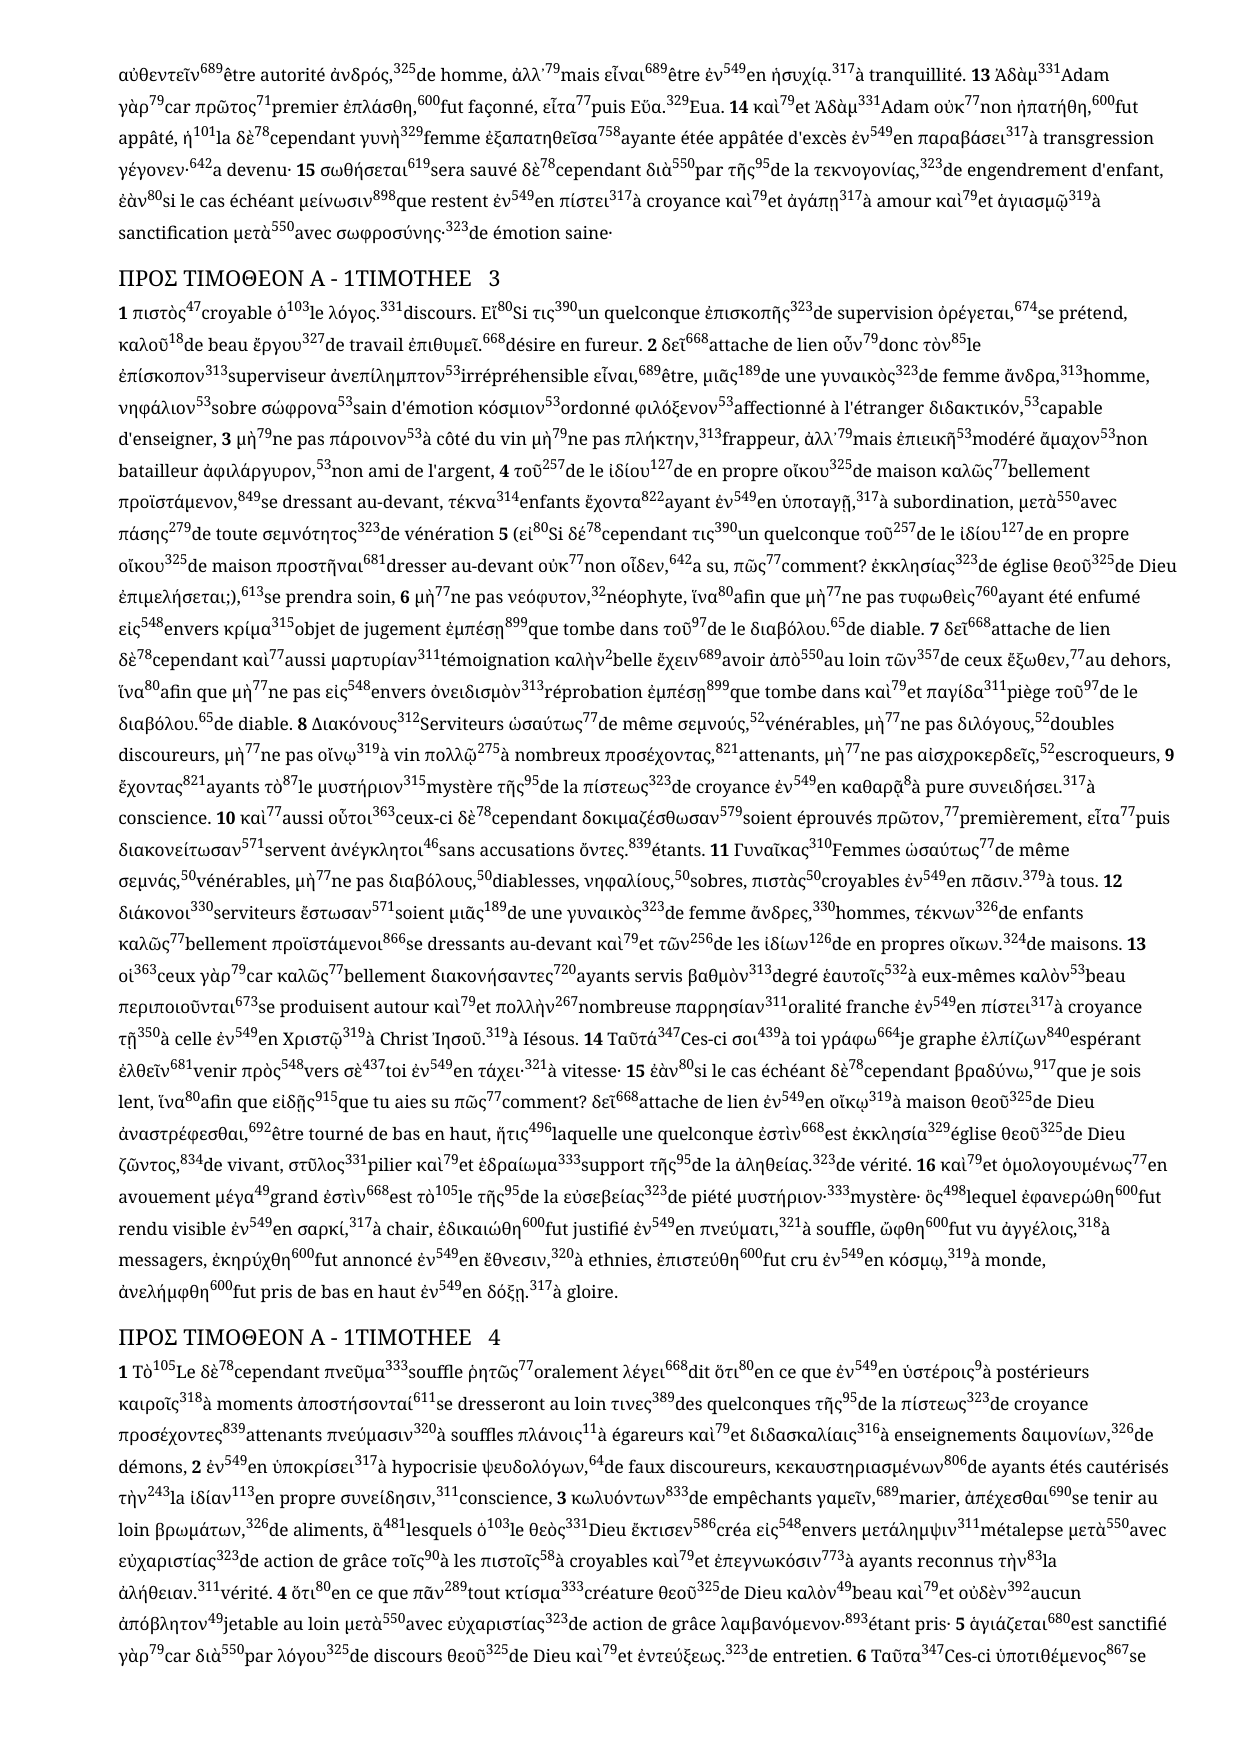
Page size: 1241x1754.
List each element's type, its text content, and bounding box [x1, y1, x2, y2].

text ΠΡΟΣ ΤΙΜΟΘΕΟΝ Α - 1TIMOTHEE 4 [118, 1322, 1181, 1352]
text 1 πιστὸς47croyable ὁ103le λόγος.331discours. Εἴ80Si τις390un quelconque ἐπισκοπῆς323de supervision ὀρέγεται,674se prétend, καλοῦ18de beau ἔργου327de travail ἐπιθυμεῖ.668désire en fureur. 2 δεῖ668attache de lien οὖν79donc τὸν85le ἐπίσκοπον313superviseur ἀνεπίλημπτον53irrépréhensible εἶναι,689être, μιᾶς189de une γυναικὸς323de femme ἄνδρα,313homme, νηφάλιον53sobre σώφρονα53sain d'émotion κόσμιον53ordonné φιλόξενον53affectionné à l'étranger διδακτικόν,53capable d'enseigner, 3 μὴ79ne pas πάροινον53à côté du vin μὴ79ne pas πλήκτην,313frappeur, ἀλλ᾽79mais ἐπιεικῆ53modéré ἄμαχον53non batailleur ἀφιλάργυρον,53non ami de l'argent, 4 τοῦ257de le ἰδίου127de en propre οἴκου325de maison καλῶς77bellement προϊστάμενον,849se dressant au-devant, τέκνα314enfants ἔχοντα822ayant ἐν549en ὑποταγῇ,317à subordination, μετὰ550avec πάσης279de toute σεμνότητος323de vénération 5 (εἰ80Si δέ78cependant τις390un quelconque τοῦ257de le ἰδίου127de en propre οἴκου325de maison προστῆναι681dresser au-devant οὐκ77non οἶδεν,642a su, πῶς77comment? ἐκκλησίας323de église θεοῦ325de Dieu ἐπιμελήσεται;),613se prendra soin, 6 μὴ77ne pas νεόφυτον,32néophyte, ἵνα80afin que μὴ77ne pas τυφωθεὶς760ayant été enfumé εἰς548envers κρίμα315objet de jugement ἐμπέσῃ899que tombe dans τοῦ97de le διαβόλου.65de diable. 7 δεῖ668attache de lien δὲ78cependant καὶ77aussi μαρτυρίαν311témoignation καλὴν2belle ἔχειν689avoir ἀπὸ550au loin τῶν357de ceux ἔξωθεν,77au dehors, ἵνα80afin que μὴ77ne pas εἰς548envers ὀνειδισμὸν313réprobation ἐμπέσῃ899que tombe dans καὶ79et παγίδα311piège τοῦ97de le διαβόλου.65de diable. 8 Διακόνους312Serviteurs ὡσαύτως77de même σεμνούς,52vénérables, μὴ77ne pas διλόγους,52doubles discoureurs, μὴ77ne pas οἴνῳ319à vin πολλῷ275à nombreux προσέχοντας,821attenants, μὴ77ne pas αἰσχροκερδεῖς,52escroqueurs, 9 ἔχοντας821ayants τὸ87le μυστήριον315mystère τῆς95de la πίστεως323de croyance ἐν549en καθαρᾷ8à pure συνειδήσει.317à conscience. 10 καὶ77aussi οὗτοι363ceux-ci δὲ78cependant δοκιμαζέσθωσαν579soient éprouvés πρῶτον,77premièrement, εἶτα77puis διακονείτωσαν571servent ἀνέγκλητοι46sans accusations ὄντες.839étants. 11 Γυναῖκας310Femmes ὡσαύτως77de même σεμνάς,50vénérables, μὴ77ne pas διαβόλους,50diablesses, νηφαλίους,50sobres, πιστὰς50croyables ἐν549en πᾶσιν.379à tous. 12 διάκονοι330serviteurs ἔστωσαν571soient μιᾶς189de une γυναικὸς323de femme ἄνδρες,330hommes, τέκνων326de enfants καλῶς77bellement προϊστάμενοι866se dressants au-devant καὶ79et τῶν256de les ἰδίων126de en propres οἴκων.324de maisons. 13 οἱ363ceux γὰρ79car καλῶς77bellement διακονήσαντες720ayants servis βαθμὸν313degré ἑαυτοῖς532à eux-mêmes καλὸν53beau περιποιοῦνται673se produisent autour καὶ79et πολλὴν267nombreuse παρρησίαν311oralité franche ἐν549en πίστει317à croyance τῇ350à celle ἐν549en Χριστῷ319à Christ Ἰησοῦ.319à Iésous. 14 Ταῦτά347Ces-ci σοι439à toi γράφω664je graphe ἐλπίζων840espérant ἐλθεῖν681venir πρὸς548vers σὲ437toi ἐν549en τάχει·321à vitesse· 15 ἐὰν80si le cas échéant δὲ78cependant βραδύνω,917que je sois lent, ἵνα80afin que εἰδῇς915que tu aies su πῶς77comment? δεῖ668attache de lien ἐν549en οἴκῳ319à maison θεοῦ325de Dieu ἀναστρέφεσθαι,692être tourné de bas en haut, ἥτις496laquelle une quelconque ἐστὶν668est ἐκκλησία329église θεοῦ325de Dieu ζῶντος,834de vivant, στῦλος331pilier καὶ79et ἑδραίωμα333support τῆς95de la ἀληθείας.323de vérité. 16 καὶ79et ὁμολογουμένως77en avouement μέγα49grand ἐστὶν668est τὸ105le τῆς95de la εὐσεβείας323de piété μυστήριον·333mystère· ὃς498lequel ἐφανερώθη600fut rendu visible ἐν549en σαρκί,317à chair, ἐδικαιώθη600fut justifié ἐν549en πνεύματι,321à souffle, ὤφθη600fut vu ἀγγέλοις,318à messagers, ἐκηρύχθη600fut annoncé ἐν549en ἔθνεσιν,320à ethnies, ἐπιστεύθη600fut cru ἐν549en κόσμῳ,319à monde, ἀνελήμφθη600fut pris de bas en haut ἐν549en δόξῃ.317à gloire. [118, 297, 1181, 1303]
text 1 Παρακαλῶ664J'appelle à côté οὖν79donc πρῶτον77premièrement πάντων385de tous ποιεῖσθαι692être fait δεήσεις310supplications προσευχὰς310prières ἐντεύξεις310entretiens εὐχαριστίας310actions de grâces ὑπὲρ550au-dessus πάντων280de tous ἀνθρώπων,324de êtres humains, 2 ὑπὲρ550au-dessus βασιλέων324de rois καὶ79et πάντων280de tous τῶν491de ceux ἐν549en ὑπεροχῇ317à supériorité ὄντων,833de étants, ἵνα80afin que ἤρεμον4paisible καὶ79et ἡσύχιον4tranquille βίον313existence διάγωμεν916que nous menions en séparant ἐν549en πάσῃ273à toute εὐσεβείᾳ317à piété καὶ79et σεμνότητι.317à vénération. 3 τοῦτο366ce-ci καλὸν73beau καὶ79et ἀπόδεκτον73de loin acceptable ἐνώπιον552en devant τοῦ97de le σωτῆρος325de sauveur ἡμῶν423de nous θεοῦ,325de Dieu, 4 ὃς498lequel πάντας268tous ἀνθρώπους312êtres humains θέλει668veut σωθῆναι683être sauvé καὶ79et εἰς548envers ἐπίγνωσιν311reconnaissance ἀληθείας323de vérité ἐλθεῖν.681venir. 5 Εἷς197Un γὰρ79car θεός,331Dieu, εἷς197un καὶ77aussi μεσίτης331médiateur θεοῦ325de Dieu καὶ79et ἀνθρώπων,324de êtres humains, ἄνθρωπος331être humain Χριστὸς331Christ Ἰησοῦς,331Iésous, 6 ὁ364celui δοὺς721ayant donné ἑαυτὸν528lui-même ἀντίλυτρον315en échange de rançon ὑπὲρ550au-dessus πάντων,383de tous, τὸ105le μαρτύριον333témoignage καιροῖς318à moments ἰδίοις.120à en propres. 7 εἰς548envers ὃ482lequel ἐτέθην596je fus posé ἐγὼ431moi κῆρυξ331annonciateur καὶ79et ἀπόστολος,331envoyé, ἀλήθειαν311vérité λέγω664je dis ἐν549en Χριστῷ,319à Christ, οὐ77non ψεύδομαι,670je me mens, διδάσκαλος331enseignant ἐθνῶν326de ethnies ἐν549en πίστει317à croyance καὶ79et ἀληθείᾳ.317à vérité. 8 Βούλομαι670Je m'ai dessein οὖν79donc προσεύχεσθαι690se prier τοὺς84les ἄνδρας312hommes ἐν549en παντὶ275à tout τόπῳ319à lieu ἐπαίροντας821surélevants ὁσίους1sacrées χεῖρας310mains χωρὶς552séparément ὀργῆς323de colère καὶ79et διαλογισμοῦ.325de calcul au-travers. 9 Ὡσαύτως77De même [καὶ]79[et] γυναῖκας310femmes ἐν549en καταστολῇ317à robe de haut en bas κοσμίῳ8à ordonnée μετὰ550avec αἰδοῦς323de pudeur καὶ79et σωφροσύνης323de émotion saine κοσμεῖν689arranger ἑαυτάς,525elles-mêmes, μὴ79ne pas ἐν549en πλέγμασιν320à tresses καὶ79et χρυσῷ,319à or, ἢ79ou μαργαρίταις318à perles ἢ79ou ἱματισμῷ319à habillement d'himation πολυτελεῖ,10à très coûteux, 10 ἀλλ᾽79mais ὃ500lequel πρέπει668est remarquable γυναιξὶν316à femmes ἐπαγγελλομέναις852à se promettantes θεοσέβειαν,311vénérante Dieu, δι᾽550par ἔργων326de travaux ἀγαθῶν.17de bons. 11 Γυνὴ329Femme ἐν549en ἡσυχίᾳ317à tranquillité μανθανέτω572apprenne ἐν549en πάσῃ273à toute ὑποταγῇ·317à subordination· 12 διδάσκειν689enseigner δὲ78cependant γυναικὶ317à femme οὐκ77non ἐπιτρέπω664je permets οὐδὲ79non cependant αὐθεντεῖν689être autorité ἀνδρός,325de homme, ἀλλ᾽79mais εἶναι689être ἐν549en ἡσυχίᾳ.317à tranquillité. 13 Ἀδὰμ331Adam γὰρ79car πρῶτος71premier ἐπλάσθη,600fut façonné, εἶτα77puis Εὕα.329Eua. 14 καὶ79et Ἀδὰμ331Adam οὐκ77non ἠπατήθη,600fut appâté, ἡ101la δὲ78cependant γυνὴ329femme ἐξαπατηθεῖσα758ayante étée appâtée d'excès ἐν549en παραβάσει317à transgression γέγονεν·642a devenu· 15 σωθήσεται619sera sauvé δὲ78cependant διὰ550par τῆς95de la τεκνογονίας,323de engendrement d'enfant, ἐὰν80si le cas échéant μείνωσιν898que restent ἐν549en πίστει317à croyance καὶ79et ἀγάπῃ317à amour καὶ79et ἁγιασμῷ319à sanctification μετὰ550avec σωφροσύνης·323de émotion saine· [118, 59, 1181, 244]
text ΠΡΟΣ ΤΙΜΟΘΕΟΝ Α - 1TIMOTHEE 3 [118, 263, 1181, 293]
text 1 Τὸ105Le δὲ78cependant πνεῦμα333souffle ῥητῶς77oralement λέγει668dit ὅτι80en ce que ἐν549en ὑστέροις9à postérieurs καιροῖς318à moments ἀποστήσονταί611se dresseront au loin τινες389des quelconques τῆς95de la πίστεως323de croyance προσέχοντες839attenants πνεύμασιν320à souffles πλάνοις11à égareurs καὶ79et διδασκαλίαις316à enseignements δαιμονίων,326de démons, 2 ἐν549en ὑποκρίσει317à hypocrisie ψευδολόγων,64de faux discoureurs, κεκαυστηριασμένων806de ayants étés cautérisés τὴν243la ἰδίαν113en propre συνείδησιν,311conscience, 3 κωλυόντων833de empêchants γαμεῖν,689marier, ἀπέχεσθαι690se tenir au loin βρωμάτων,326de aliments, ἃ481lesquels ὁ103le θεὸς331Dieu ἔκτισεν586créa εἰς548envers μετάλημψιν311métalepse μετὰ550avec εὐχαριστίας323de action de grâce τοῖς90à les πιστοῖς58à croyables καὶ79et ἐπεγνωκόσιν773à ayants reconnus τὴν83la ἀλήθειαν.311vérité. 4 ὅτι80en ce que πᾶν289tout κτίσμα333créature θεοῦ325de Dieu καλὸν49beau καὶ79et οὐδὲν392aucun ἀπόβλητον49jetable au loin μετὰ550avec εὐχαριστίας323de action de grâce λαμβανόμενον·893étant pris· 5 ἁγιάζεται680est sanctifié γὰρ79car διὰ550par λόγου325de discours θεοῦ325de Dieu καὶ79et ἐντεύξεως.323de entretien. 6 Ταῦτα347Ces-ci ὑποτιθέμενος867se posant en dessous τοῖς90à les ἀδελφοῖς318à frères καλὸς71beau ἔσῃ610tu te seras διάκονος331serviteur Χριστοῦ325de Christ Ἰησοῦ,325de Iésous, ἐντρεφόμενος891étant nourri dans τοῖς90à les λόγοις318à discours τῆς95de la πίστεως323de croyance καὶ79et τῆς95de la καλῆς14de belle διδασκαλίας323de enseignement ᾗ484à laquelle παρηκολούθηκας·640tu as suivi à côté· 7 τοὺς84les δὲ78cependant βεβήλους3profanes καὶ79et γραώδεις3de vieilles femmes μύθους312mythes παραιτοῦ.574te demande à côté. Γύμναζε570Gymnastique δὲ78cependant σεαυτὸν516toi-même πρὸς548vers εὐσέβειαν·311piété· 8 ἡ101la γὰρ79car σωματικὴ20corporelle γυμνασία329gymnase πρὸς548vers ὀλίγον373peu ἐστὶν668est ὠφέλιμος,45profitable, ἡ101la δὲ78cependant εὐσέβεια329piété πρὸς548vers πάντα374tous ὠφέλιμός45profitable ἐστιν668est ἐπαγγελίαν311promesse ἔχουσα838ayante ζωῆς323de vie τῆς356de celle νῦν77maintenant καὶ79et τῆς356de celle μελλούσης.832de imminante. 9 πιστὸς71croyable ὁ103le λόγος331discours καὶ79et πάσης279de toute ἀποδοχῆς323de large acceptation ἄξιος·71digne· 10 εἰς548envers τοῦτο348ce-ci γὰρ79car κοπιῶμεν663nous peinons καὶ79et ἀγωνιζόμεθα,669nous nous combattons, ὅτι80en ce que ἠλπίκαμεν637nous avons espéré ἐπὶ549sur θεῷ319à Dieu ζῶντι,828à vivant, ὅς498lequel ἐστιν668est σωτὴρ331sauveur πάντων280de tous ἀνθρώπων324de êtres humains μάλιστα77surtout πιστῶν.64de croyables. 11 Παράγγελλε570Message à côté ταῦτα347ces-ci καὶ79et δίδασκε.570enseigne. 12 Μηδείς390Pas un σου442de toi τῆς95de la νεότητος323de jeunesse καταφρονείτω,572méprise, ἀλλὰ79mais τύπος331modèle frappé γίνου574te deviens τῶν96de les πιστῶν64de croyables ἐν549en λόγῳ,319à discours, ἐν549en ἀναστροφῇ,317à retournement de bas en haut, ἐν549en ἀγάπῃ,317à amour, ἐν549en πίστει,317à croyance, ἐν549en ἁγνείᾳ.317à chasteté. 13 ἕως80jusqu'à ce que ἔρχομαι670je me viens πρόσεχε570attiens τῇ89à la ἀναγνώσει,317à prise de connaissance, τῇ89à la παρακλήσει,317à appel à côté, τῇ89à la διδασκαλίᾳ.317à enseignement. 14 μὴ77ne pas ἀμέλει570néglige τοῦ99de le ἐν549en σοὶ439à toi χαρίσματος,327de don de grâce, ὃ500lequel ἐδόθη600fut donné σοι439à toi διὰ550par προφητείας323de prophétie μετὰ550avec ἐπιθέσεως323de surposition τῶν94de les χειρῶν322de mains τοῦ99de le πρεσβυτερίου.327de corps des anciens. 15 ταῦτα347ces-ci μελέτα,570occupe, ἐν549en τούτοις353à ces-ci ἴσθι,570sois, ἵνα80afin que σου442de toi ἡ101la προκοπὴ329progression φανερὰ45visible ᾖ921que soit πᾶσιν.377à tous. 16 ἔπεχε570aie sur σεαυτῷ520à toi-même καὶ79et τῇ89à la διδασκαλίᾳ,317à enseignement, ἐπίμενε570reste sur αὐτοῖς·459à eux· τοῦτο348ce-ci γὰρ79car ποιῶν840faisant καὶ79et σεαυτὸν516toi-même σώσεις604tu sauveras καὶ79et τοὺς345ceux ἀκούοντάς821écoutants σου.442de toi. [118, 1356, 1181, 1667]
